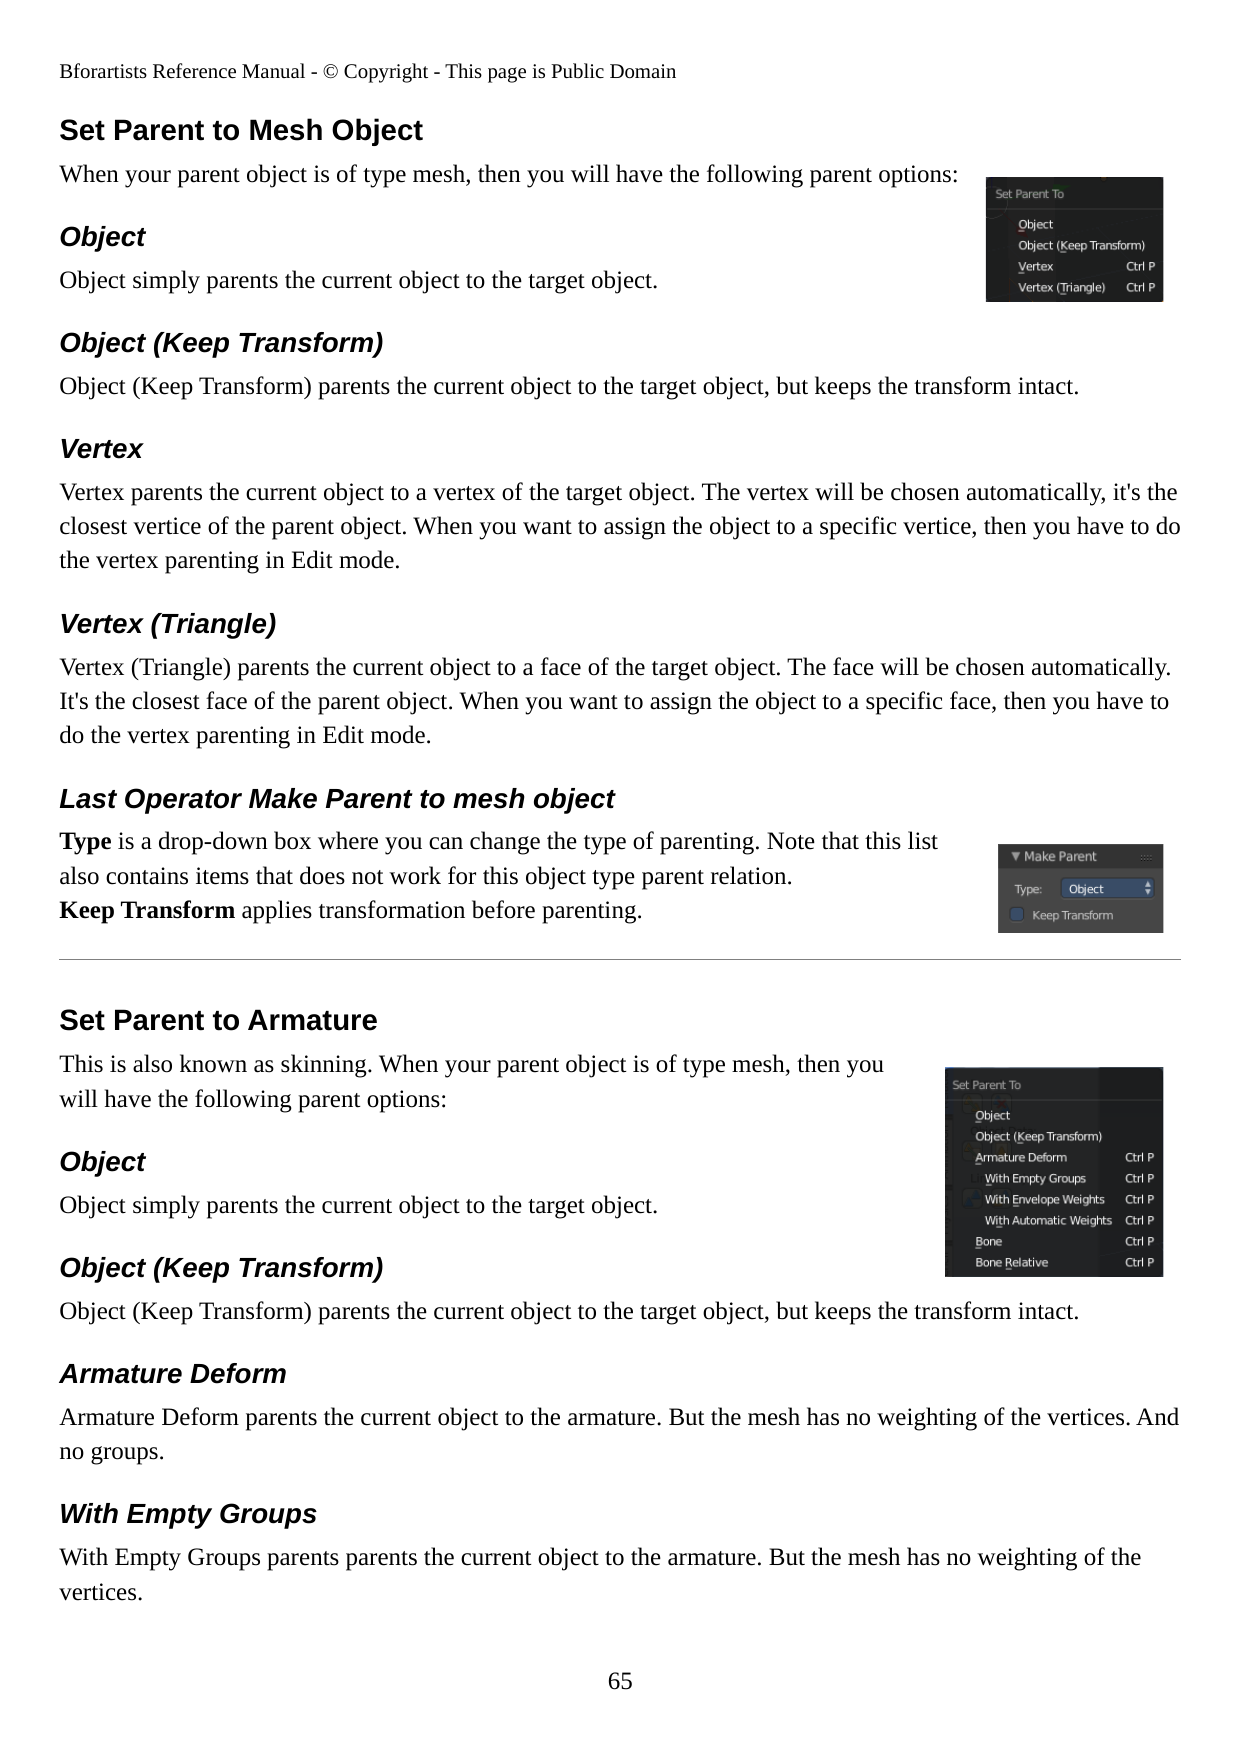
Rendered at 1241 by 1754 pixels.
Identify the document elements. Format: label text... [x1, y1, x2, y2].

picture [998, 844, 1164, 933]
text Vertex parents the current object to a vertex of the target object. The vertex will be chosen automatically, it's the closest vertice of the parent object. When you want to assign the object to a specific vertice, then you have to do the vertex parenting in Edit mode. [59, 477, 1181, 574]
text With Empty Groups parents parents the current object to the armature. But the mesh has no weighting of the vertices. [59, 1542, 1181, 1605]
picture [985, 177, 1164, 302]
subtitle [1164, 1146, 1181, 1177]
subtitle Object [59, 1146, 945, 1177]
text Object simply parents the current object to the target object. [59, 265, 985, 293]
subtitle Object [59, 220, 985, 252]
subtitle With Empty Groups [59, 1498, 1181, 1530]
subtitle Object (Keep Transform) [59, 1251, 1181, 1283]
text When your parent object is of type mesh, then you will have the following parent options: [59, 159, 1181, 188]
subtitle Vertex [59, 432, 1181, 464]
text Object simply parents the current object to the target object. [59, 1190, 945, 1219]
subtitle Last Operator Make Parent to mesh object [59, 782, 1181, 814]
subtitle Set Parent to Mesh Object [59, 113, 1181, 146]
picture [945, 1067, 1164, 1277]
text Object (Keep Transform) parents the current object to the target object, but keeps the transform intact. [59, 1296, 1181, 1324]
text Object (Keep Transform) parents the current object to the target object, but keeps the transform intact. [59, 371, 1181, 399]
subtitle Object (Keep Transform) [59, 326, 1181, 358]
subtitle Vertex (Triangle) [59, 607, 1181, 639]
subtitle Set Parent to Armature [59, 1003, 1181, 1037]
subtitle Armature Deform [59, 1357, 1181, 1389]
subtitle [1164, 220, 1181, 252]
text Armature Deform parents the current object to the armature. But the mesh has no weighting of the vertices. And no groups. [59, 1402, 1181, 1465]
text Vertex (Triangle) parents the current object to a face of the target object. The face will be chosen automatically. It's the closest face of the parent object. When you want to assign the object to a specific face, then you have to do the vertex parenting in Edit mode. [59, 652, 1181, 749]
text Type is a drop-down box where you can change the type of parenting. Note that this list also contains items that does not work for this object type parent relation. Keep Transform applies transformation before parenting. [59, 826, 1181, 924]
text This is also known as skinning. When your parent object is of type mesh, then you will have the following parent options: [59, 1049, 1181, 1113]
